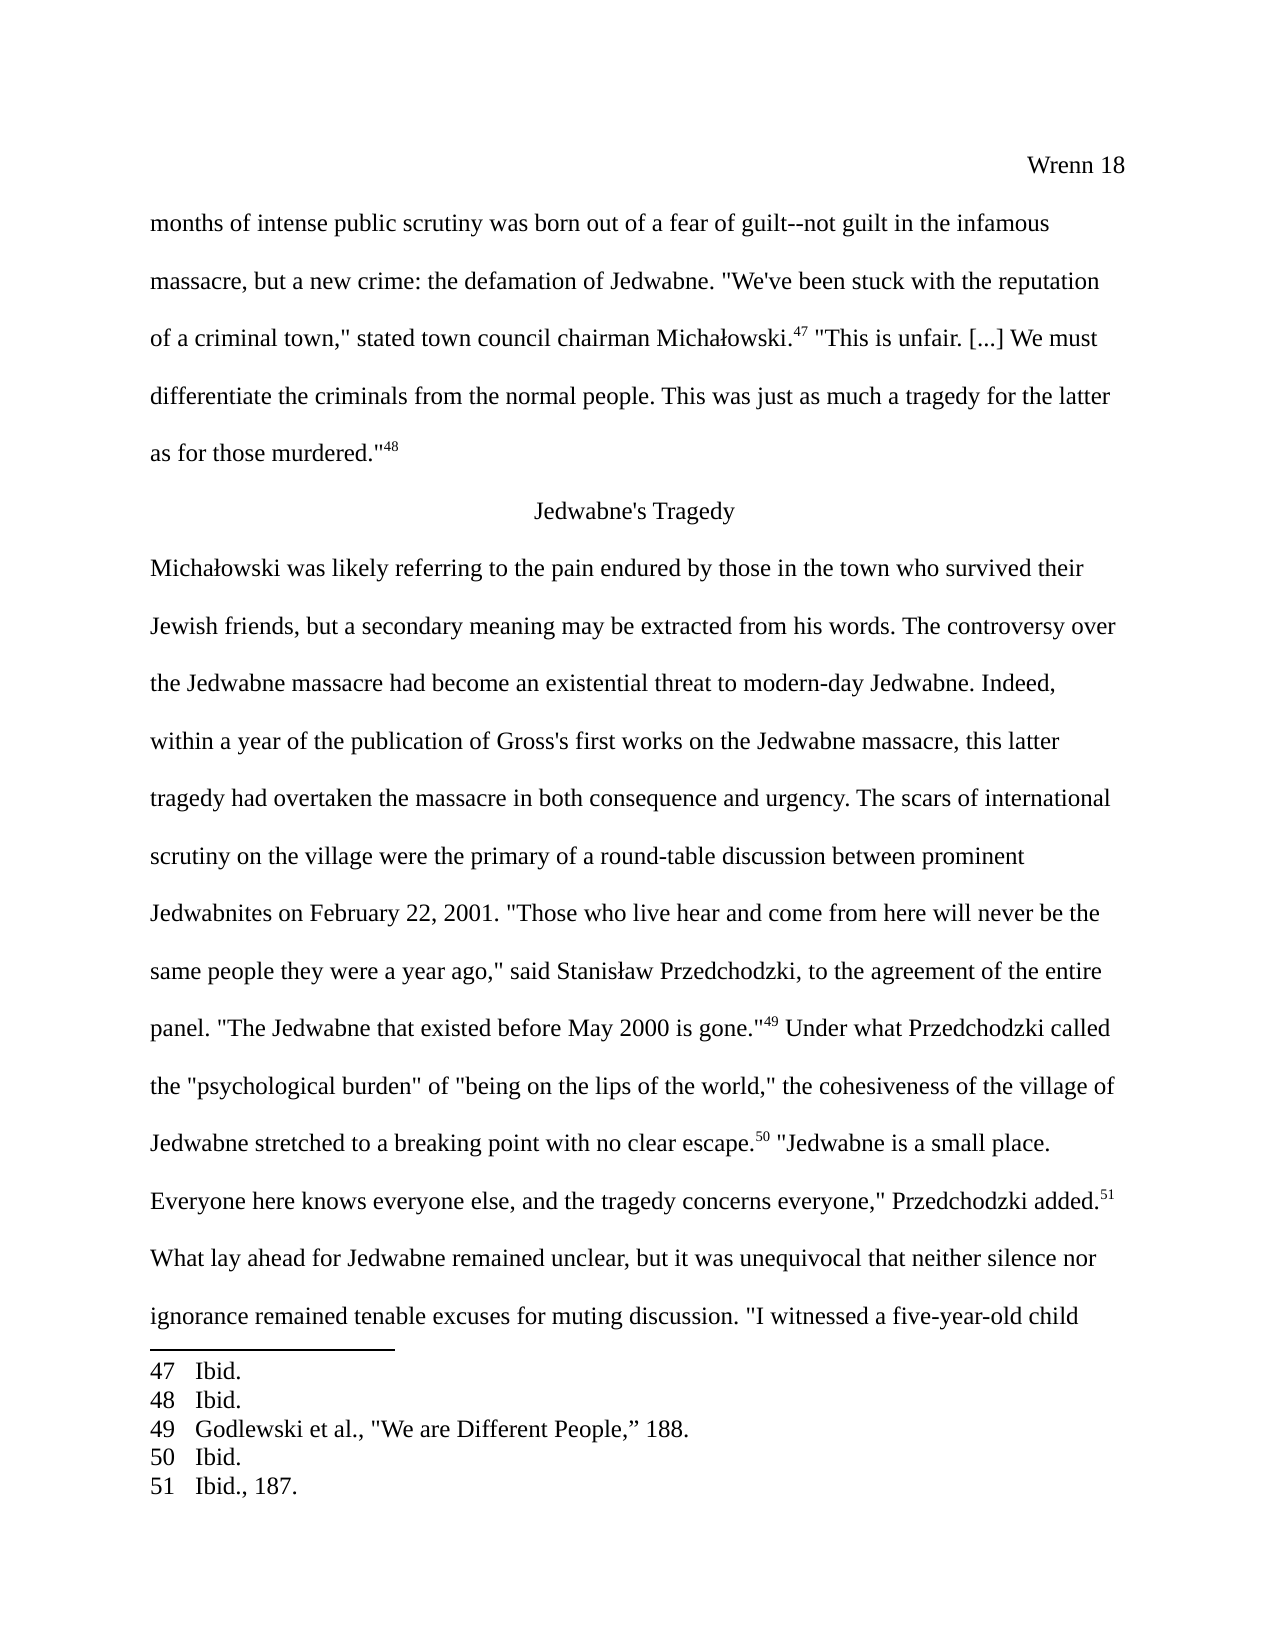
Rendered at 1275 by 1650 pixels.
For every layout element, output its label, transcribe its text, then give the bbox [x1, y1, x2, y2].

text Jedwabne's Tragedy [150, 496, 1125, 524]
text Ibid., 187. [150, 1471, 1125, 1500]
text Godlewski et al., "We are Different People,” 188. [150, 1414, 1125, 1442]
text Ibid. [150, 1442, 1125, 1471]
text months of intense public scrutiny was born out of a fear of guilt--not guilt in the infamous massacre, but a new crime: the defamation of Jedwabne. "We've been stuck with the reputation of a criminal town," stated town council chairman Michałowski. "This is unfair. [...] We must differentiate the criminals from the normal people. This was just as much a tragedy for the latter as for those murdered." [150, 208, 1125, 467]
text Ibid. [150, 1356, 1125, 1385]
text Michałowski was likely referring to the pain endured by those in the town who survived their Jewish friends, but a secondary meaning may be extracted from his words. The controversy over the Jedwabne massacre had become an existential threat to modern-day Jedwabne. Indeed, within a year of the publication of Gross's first works on the Jedwabne massacre, this latter tragedy had overtaken the massacre in both consequence and urgency. The scars of international scrutiny on the village were the primary of a round-table discussion between prominent Jedwabnites on February 22, 2001. "Those who live hear and come from here will never be the same people they were a year ago," said Stanisław Przedchodzki, to the agreement of the entire panel. "The Jedwabne that existed before May 2000 is gone." Under what Przedchodzki called the "psychological burden" of "being on the lips of the world," the cohesiveness of the village of Jedwabne stretched to a breaking point with no clear escape. "Jedwabne is a small place. Everyone here knows everyone else, and the tragedy concerns everyone," Przedchodzki added. What lay ahead for Jedwabne remained unclear, but it was unequivocal that neither silence nor ignorance remained tenable excuses for muting discussion. "I witnessed a five-year-old child [150, 553, 1125, 1329]
text Ibid. [150, 1385, 1125, 1414]
